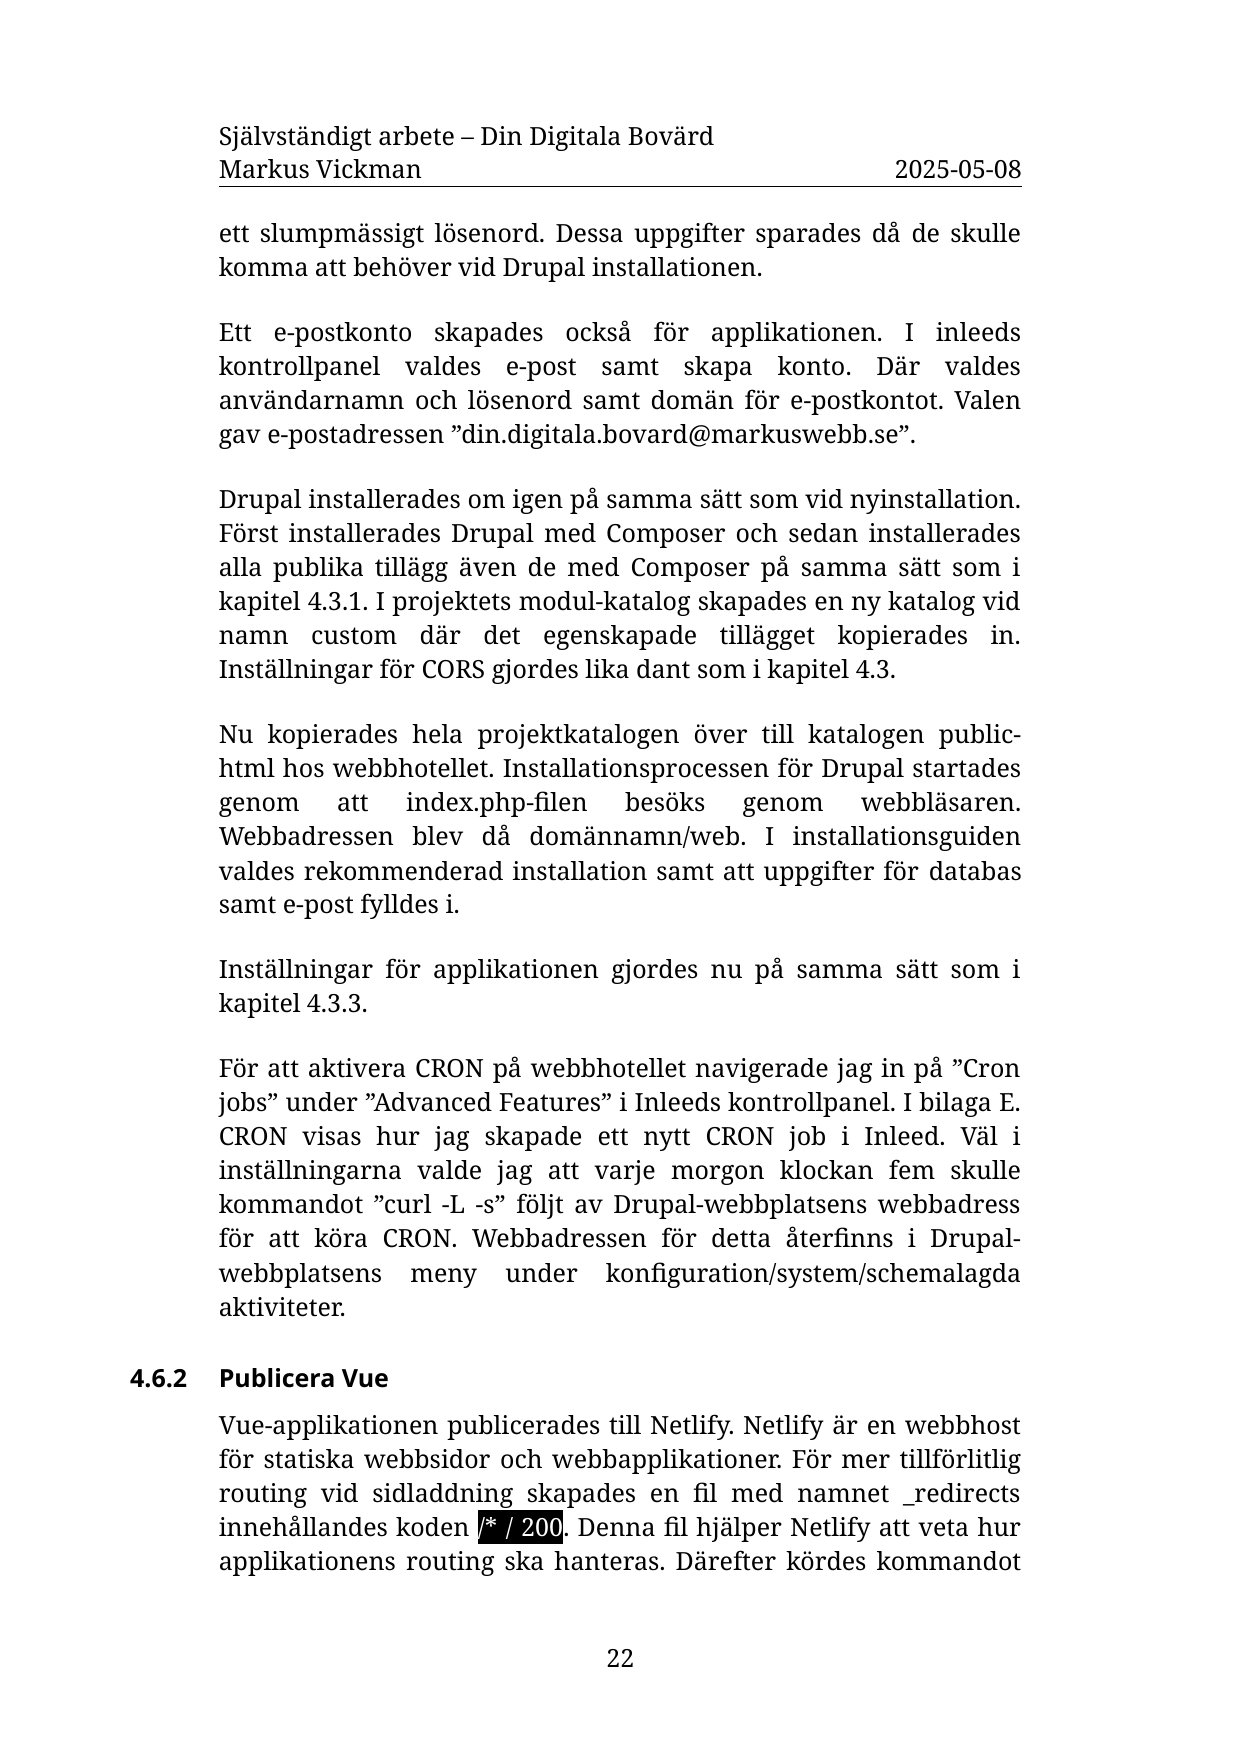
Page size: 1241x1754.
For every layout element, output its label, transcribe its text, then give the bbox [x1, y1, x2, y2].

text Drupal installerades om igen på samma sätt som vid nyinstallation. Först installerades Drupal med Composer och sedan installerades alla publika tillägg även de med Composer på samma sätt som i kapitel 4.3.1. I projektets modul-katalog skapades en ny katalog vid namn custom där det egenskapade tillägget kopierades in. Inställningar för CORS gjordes lika dant som i kapitel 4.3. [218, 482, 1022, 686]
text ett slumpmässigt lösenord. Dessa uppgifter sparades då de skulle komma att behöver vid Drupal installationen. [218, 216, 1022, 284]
text Inställningar för applikationen gjordes nu på samma sätt som i kapitel 4.3.3. [218, 952, 1022, 1020]
text För att aktivera CRON på webbhotellet navigerade jag in på ”Cron jobs” under ”Advanced Features” i Inleeds kontrollpanel. I bilaga E. CRON visas hur jag skapade ett nytt CRON job i Inleed. Väl i inställningarna valde jag att varje morgon klockan fem skulle kommandot ”curl -L -s” följt av Drupal-webbplatsens webbadress för att köra CRON. Webbadressen för detta återfinns i Drupal-webbplatsens meny under konfiguration/system/schemalagda aktiviteter. [218, 1051, 1022, 1323]
subtitle Publicera Vue [130, 1361, 1022, 1394]
text Ett e-postkonto skapades också för applikationen. I inleeds kontrollpanel valdes e-post samt skapa konto. Där valdes användarnamn och lösenord samt domän för e-postkontot. Valen gav e-postadressen ”din.digitala.bovard@markuswebb.se”. [218, 315, 1022, 451]
text Nu kopierades hela projektkatalogen över till katalogen public-html hos webbhotellet. Installationsprocessen för Drupal startades genom att index.php-filen besöks genom webbläsaren. Webbadressen blev då domännamn/web. I installationsguiden valdes rekommenderad installation samt att uppgifter för databas samt e-post fylldes i. [218, 717, 1022, 921]
text Vue-applikationen publicerades till Netlify. Netlify är en webbhost för statiska webbsidor och webbapplikationer. För mer tillförlitlig routing vid sidladdning skapades en fil med namnet _redirects innehållandes koden /* / 200. Denna fil hjälper Netlify att veta hur applikationens routing ska hanteras. Därefter kördes kommandot [218, 1408, 1022, 1578]
